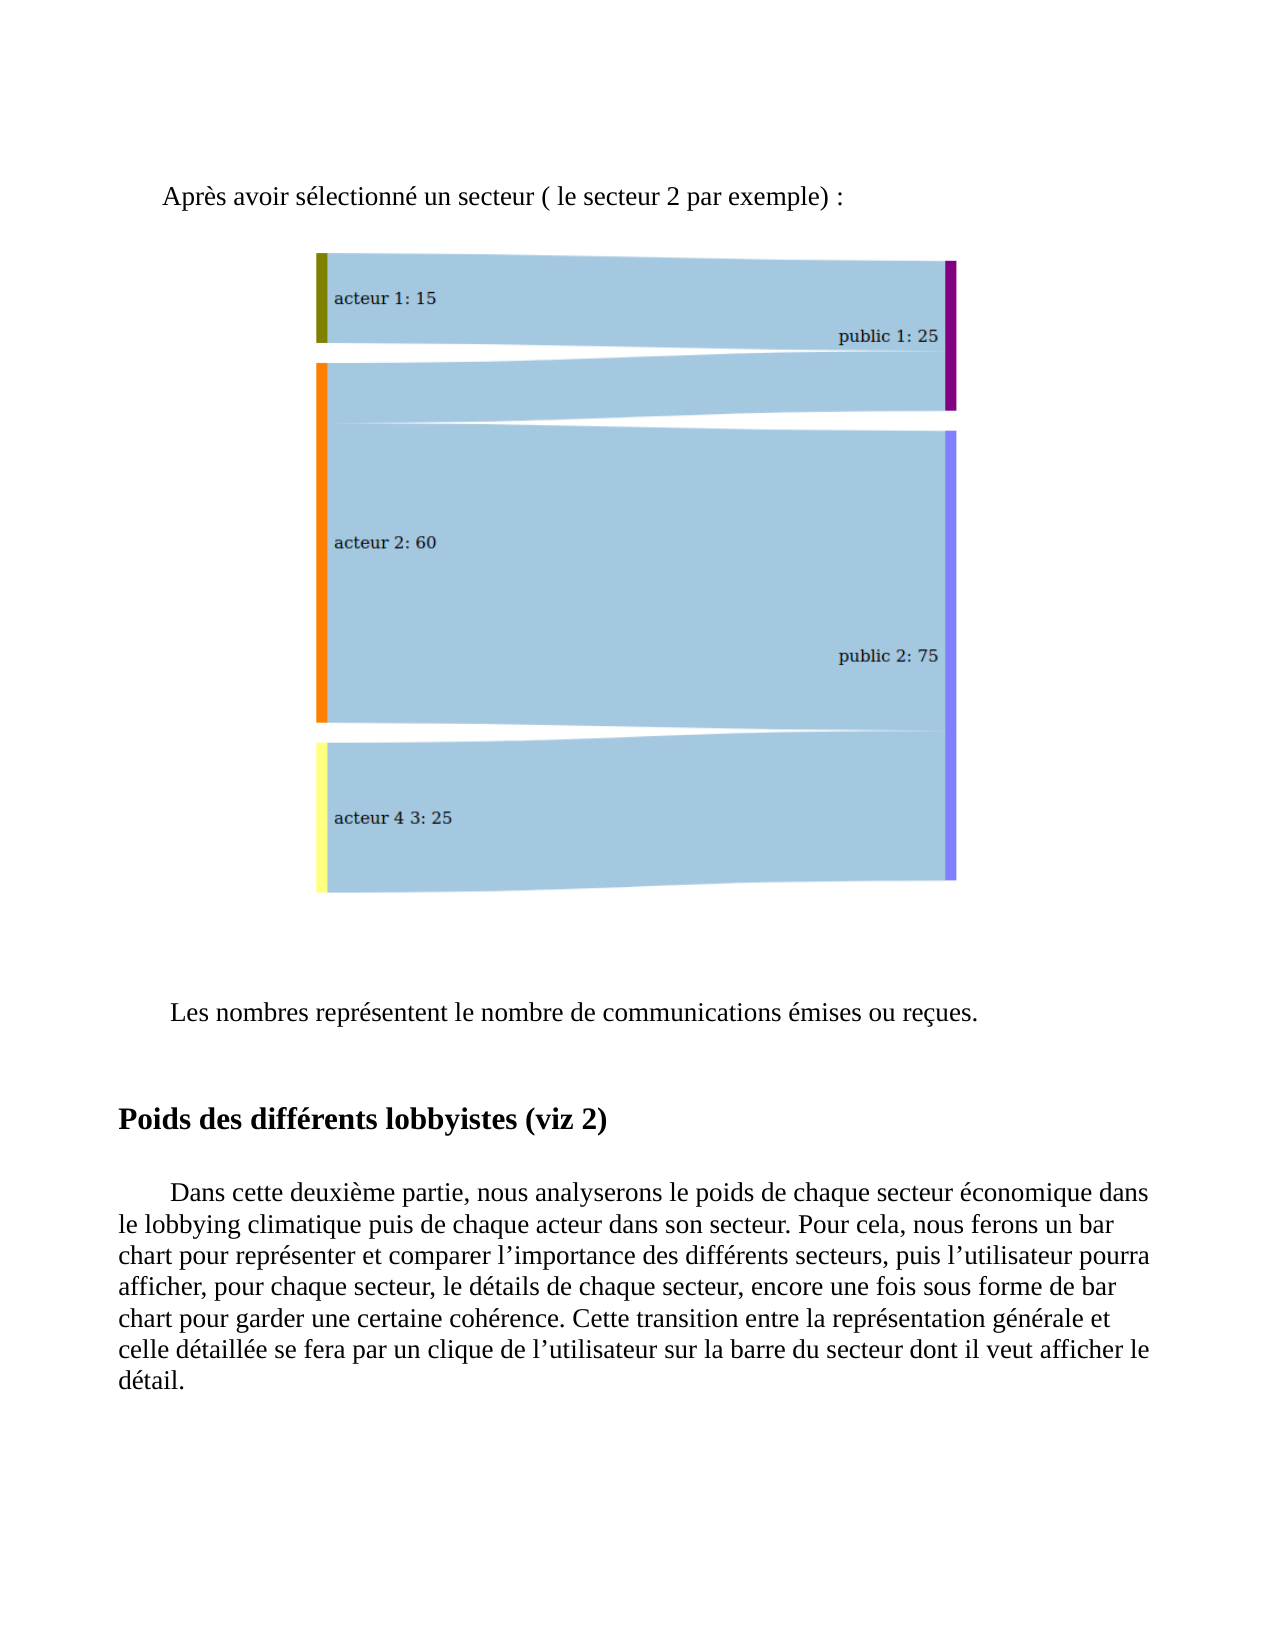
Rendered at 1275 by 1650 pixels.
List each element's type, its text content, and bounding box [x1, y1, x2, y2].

picture [303, 242, 972, 896]
text Après avoir sélectionné un secteur ( le secteur 2 par exemple) : [118, 180, 1157, 212]
text Les nombres représentent le nombre de communications émises ou reçues. [118, 993, 1157, 1028]
text Poids des différents lobbyistes (viz 2) [118, 1100, 1157, 1136]
text Dans cette deuxième partie, nous analyserons le poids de chaque secteur économique dans le lobbying climatique puis de chaque acteur dans son secteur. Pour cela, nous ferons un bar chart pour représenter et comparer l’importance des différents secteurs, puis l’utilisateur pourra afficher, pour chaque secteur, le détails de chaque secteur, encore une fois sous forme de bar chart pour garder une certaine cohérence. Cette transition entre la représentation générale et celle détaillée se fera par un clique de l’utilisateur sur la barre du secteur dont il veut afficher le détail. [118, 1172, 1157, 1395]
